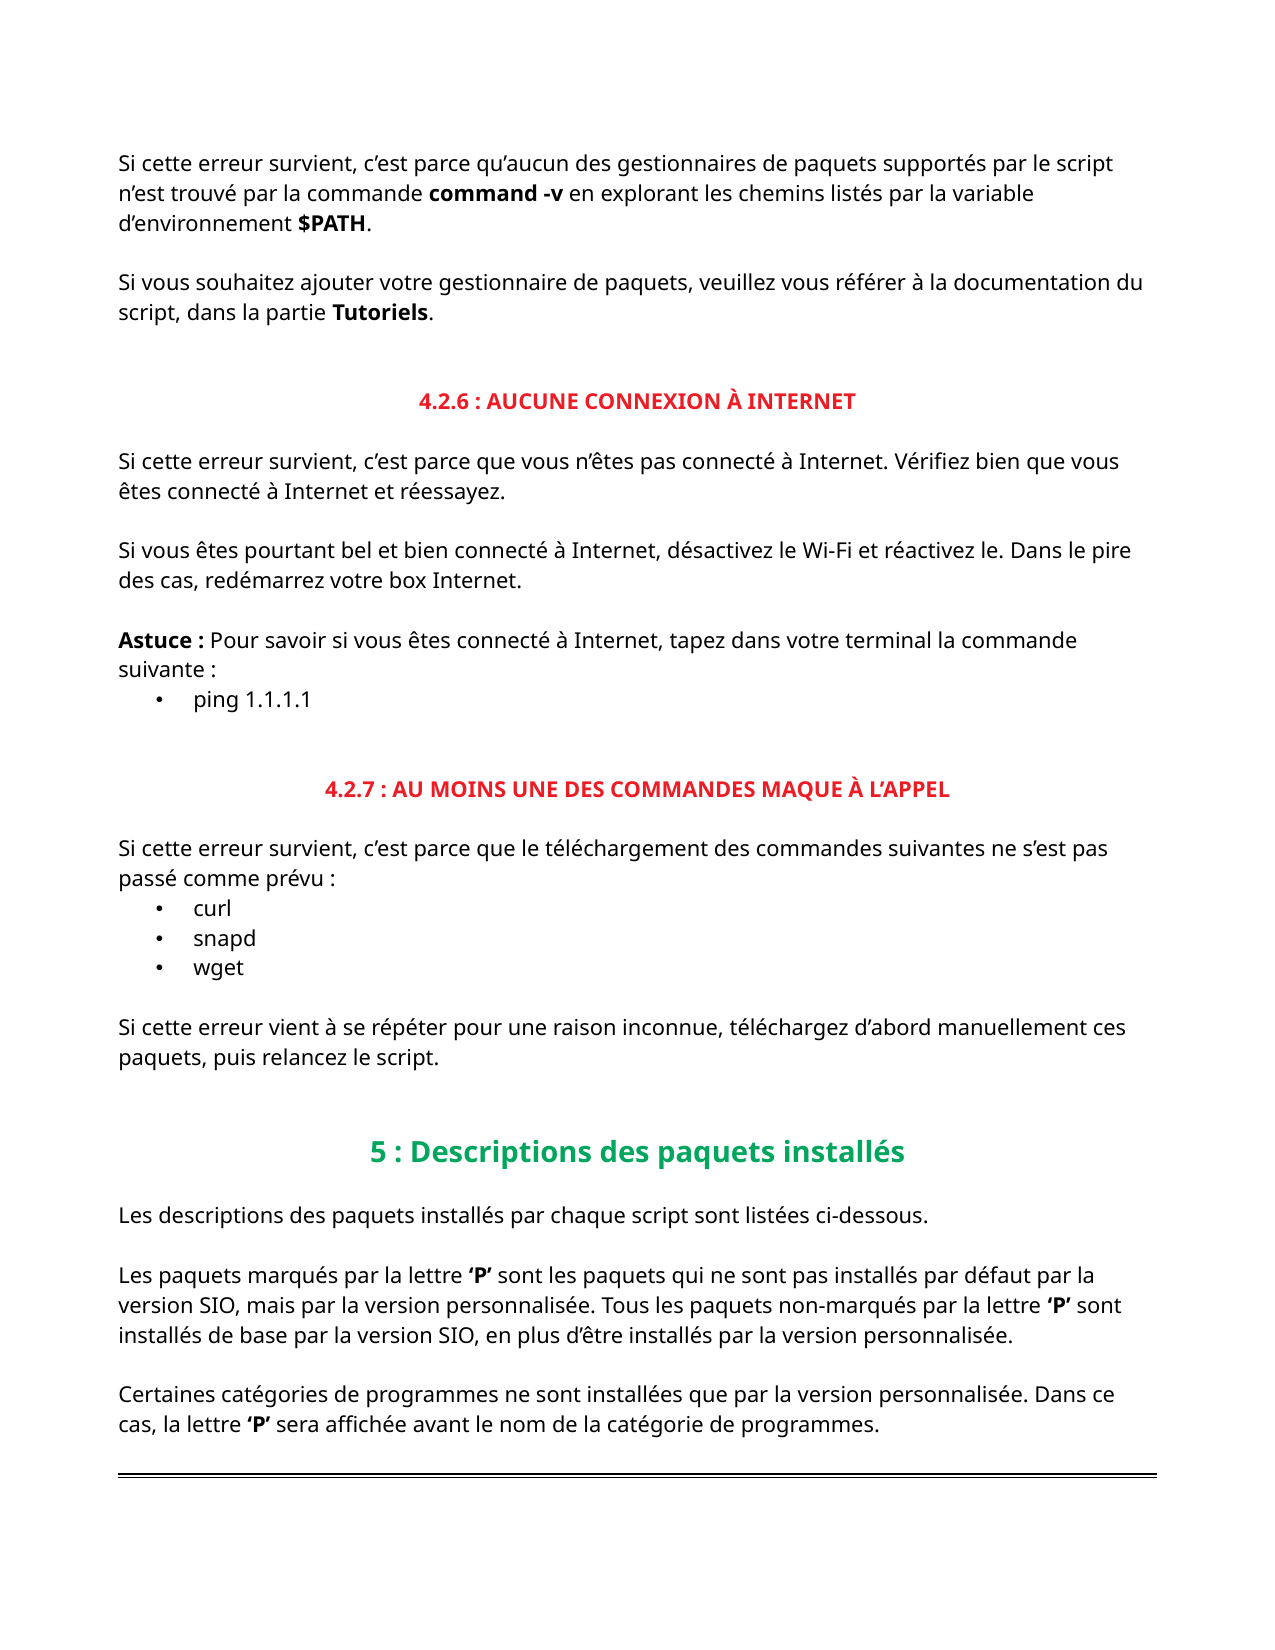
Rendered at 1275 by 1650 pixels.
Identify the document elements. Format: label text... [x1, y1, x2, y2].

list curl [156, 893, 1157, 922]
list ping 1.1.1.1 [156, 684, 1157, 714]
text 4.2.6 : AUCUNE CONNEXION À INTERNET [118, 386, 1157, 416]
list wget [156, 952, 1157, 982]
text Si vous êtes pourtant bel et bien connecté à Internet, désactivez le Wi-Fi et réactivez le. Dans le pire des cas, redémarrez votre box Internet. [118, 535, 1157, 595]
text Astuce : Pour savoir si vous êtes connecté à Internet, tapez dans votre terminal la commande suivante : [118, 624, 1157, 684]
text Si cette erreur survient, c’est parce que le téléchargement des commandes suivantes ne s’est pas passé comme prévu : [118, 833, 1157, 893]
text 5 : Descriptions des paquets installés [118, 1131, 1157, 1171]
list snapd [156, 922, 1157, 952]
text Si cette erreur vient à se répéter pour une raison inconnue, téléchargez d’abord manuellement ces paquets, puis relancez le script. [118, 1012, 1157, 1071]
text Si cette erreur survient, c’est parce qu’aucun des gestionnaires de paquets supportés par le script n’est trouvé par la commande command -v en explorant les chemins listés par la variable d’environnement $PATH. [118, 148, 1157, 237]
text Certaines catégories de programmes ne sont installées que par la version personnalisée. Dans ce cas, la lettre ‘P’ sera affichée avant le nom de la catégorie de programmes. [118, 1379, 1157, 1439]
text Les descriptions des paquets installés par chaque script sont listées ci-dessous. [118, 1201, 1157, 1230]
text Si vous souhaitez ajouter votre gestionnaire de paquets, veuillez vous référer à la documentation du script, dans la partie Tutoriels. [118, 267, 1157, 327]
text 4.2.7 : AU MOINS UNE DES COMMANDES MAQUE À L’APPEL [118, 773, 1157, 803]
text Si cette erreur survient, c’est parce que vous n’êtes pas connecté à Internet. Vérifiez bien que vous êtes connecté à Internet et réessayez. [118, 446, 1157, 505]
text Les paquets marqués par la lettre ‘P’ sont les paquets qui ne sont pas installés par défaut par la version SIO, mais par la version personnalisée. Tous les paquets non-marqués par la lettre ‘P’ sont installés de base par la version SIO, en plus d’être installés par la version personnalisée. [118, 1260, 1157, 1349]
